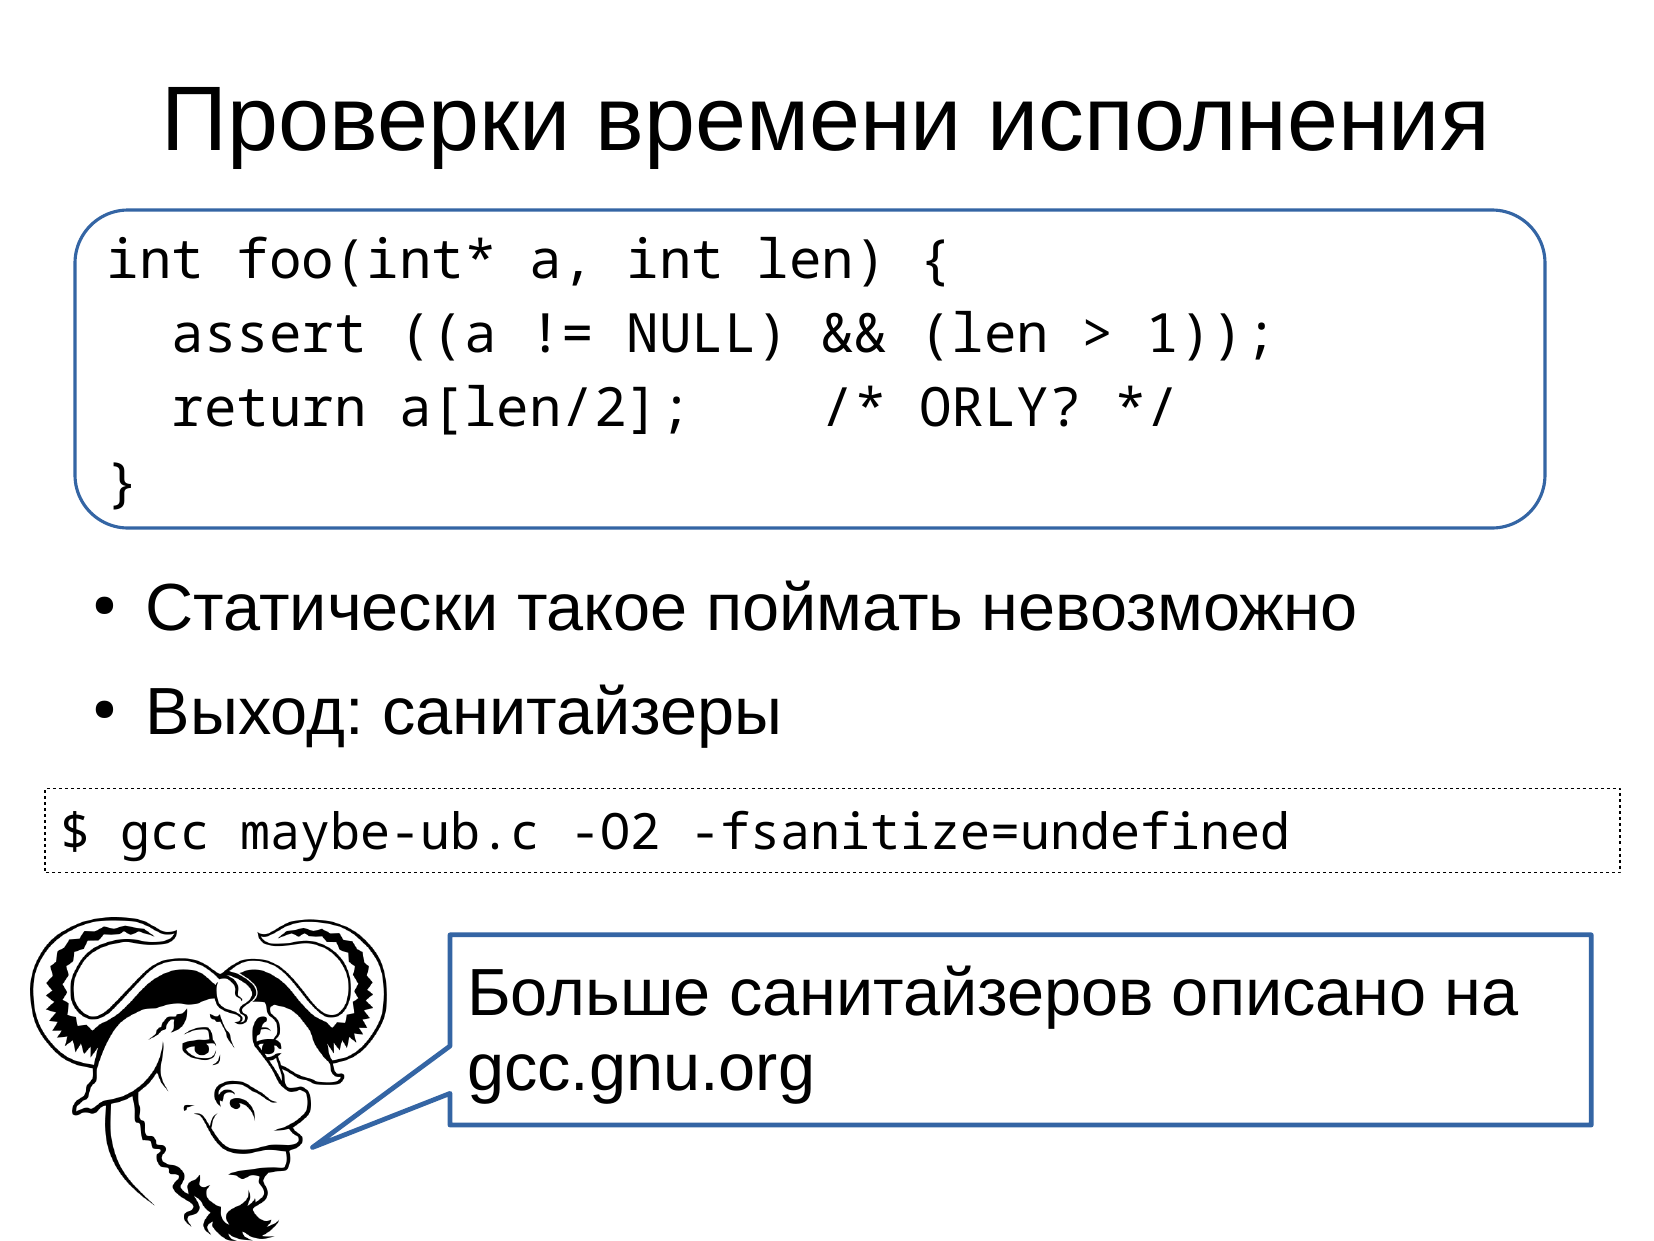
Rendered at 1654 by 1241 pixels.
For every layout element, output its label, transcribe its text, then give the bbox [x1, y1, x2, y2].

text_box Больше санитайзеров описано на gcc.gnu.org [312, 934, 1592, 1148]
title Проверки времени исполнения [82, 15, 1571, 223]
list Статически такое поймать невозможно Выход: санитайзеры [75, 570, 1564, 788]
text_box $ gcc maybe-ub.c -O2 -fsanitize=undefined [45, 788, 1621, 871]
text_box int foo(int* a, int len) { assert ((a != NULL) && (len > 1)); return a[len/2]; /* ORLY? */ } [75, 210, 1546, 529]
picture [30, 917, 387, 1241]
